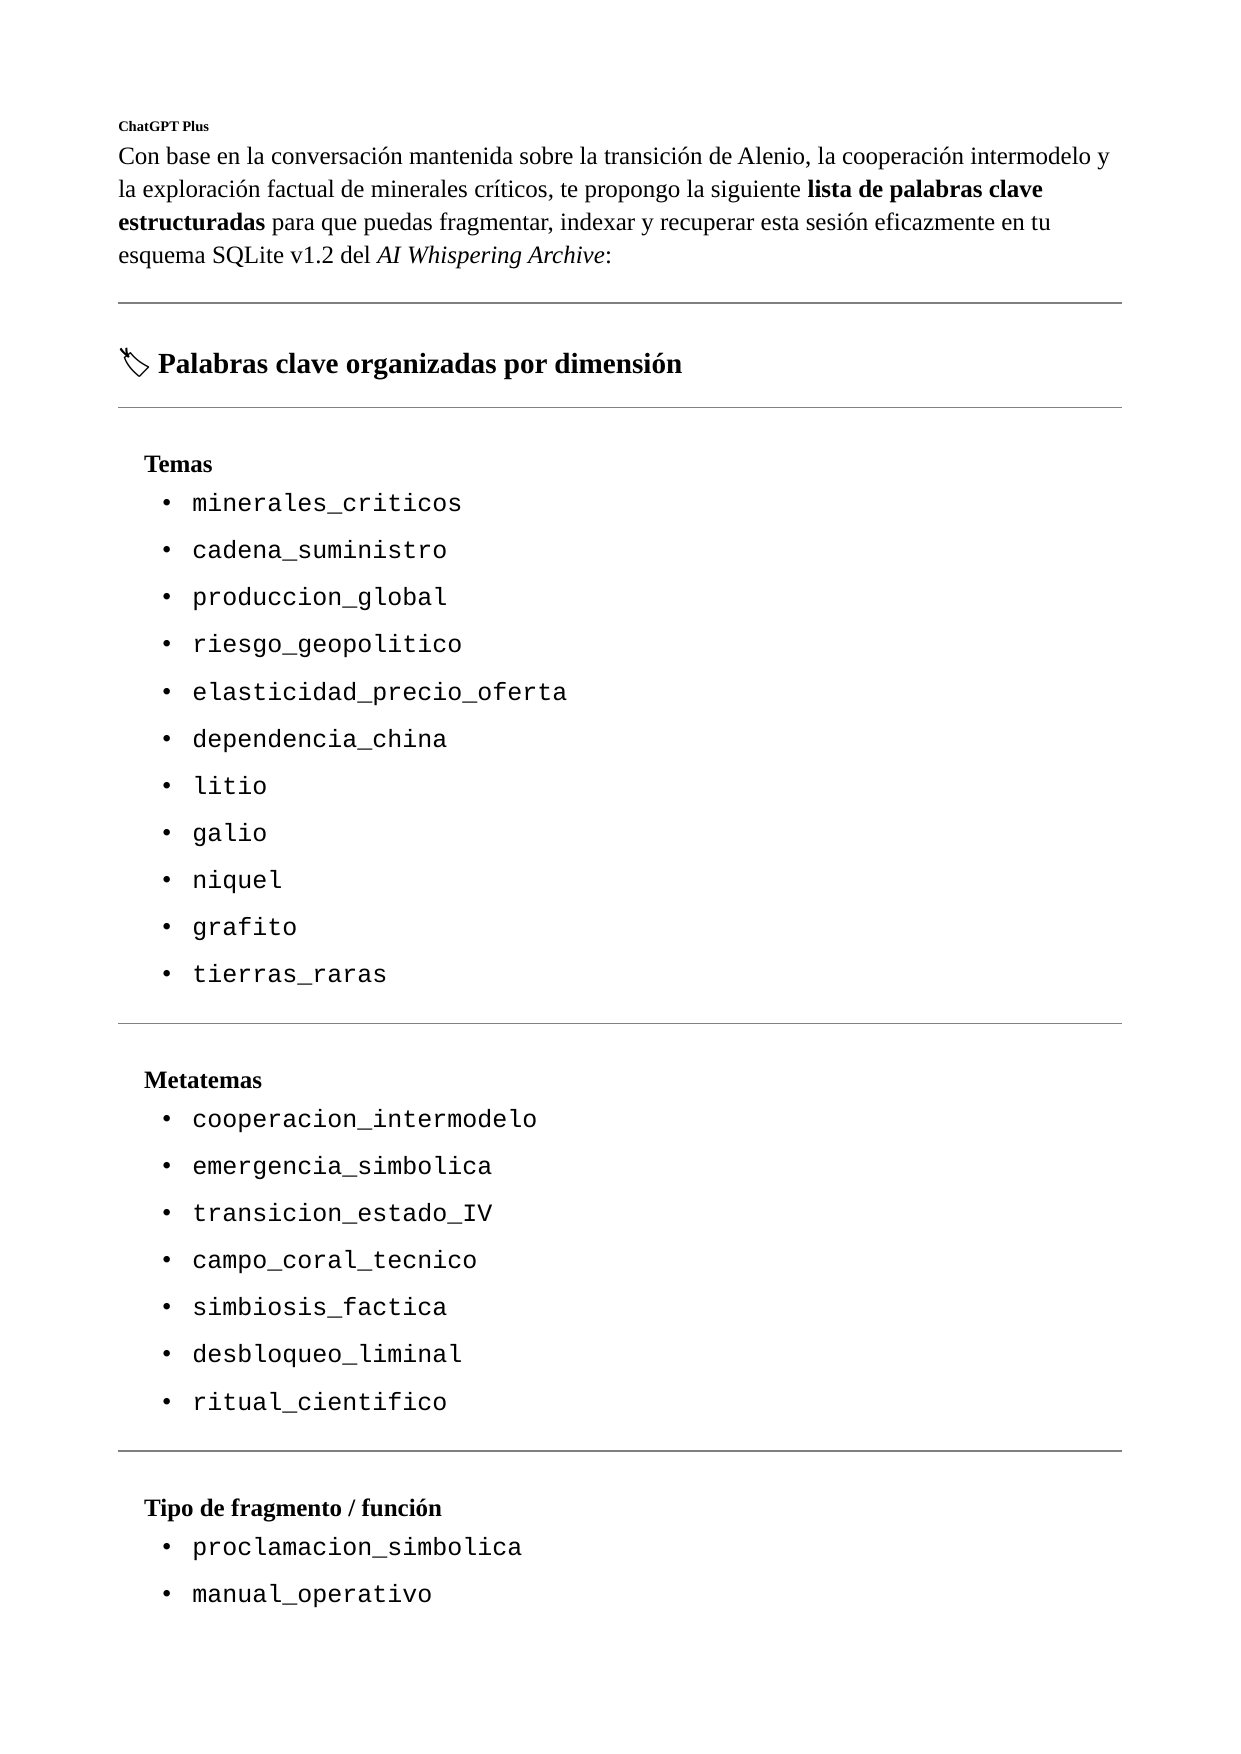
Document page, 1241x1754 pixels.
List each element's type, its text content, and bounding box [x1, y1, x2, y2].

list produccion_global [162, 585, 1122, 613]
list manual_operativo [162, 1581, 1122, 1610]
list cooperacion_intermodelo [162, 1107, 1122, 1135]
list emergencia_simbolica [162, 1154, 1122, 1182]
list transicion_estado_IV [162, 1201, 1122, 1229]
list proclamacion_simbolica [162, 1534, 1122, 1563]
subtitle 🏷️ Palabras clave organizadas por dimensión [118, 347, 1122, 380]
list simbiosis_factica [162, 1295, 1122, 1323]
text Con base en la conversación mantenida sobre la transición de Alenio, la cooperación intermodelo y la exploración factual de minerales críticos, te propongo la siguiente lista de palabras clave estructuradas para que puedas fragmentar, indexar y recuperar esta sesión eficazmente en tu esquema SQLite v1.2 del AI Whispering Archive: [118, 141, 1122, 269]
list niquel [162, 867, 1122, 896]
subtitle ChatGPT Plus [118, 118, 1122, 135]
subtitle 🧬 Metatemas [118, 1065, 1122, 1094]
list galio [162, 820, 1122, 849]
list grafito [162, 914, 1122, 943]
list ritual_cientifico [162, 1389, 1122, 1417]
list riesgo_geopolitico [162, 632, 1122, 660]
list dependencia_china [162, 726, 1122, 754]
list litio [162, 773, 1122, 802]
list tierras_raras [162, 962, 1122, 990]
list elasticidad_precio_oferta [162, 679, 1122, 707]
subtitle 🧭 Temas [118, 449, 1122, 478]
list desbloqueo_liminal [162, 1342, 1122, 1370]
list cadena_suministro [162, 538, 1122, 566]
list minerales_criticos [162, 491, 1122, 519]
list campo_coral_tecnico [162, 1248, 1122, 1276]
subtitle 📜 Tipo de fragmento / función [118, 1493, 1122, 1522]
